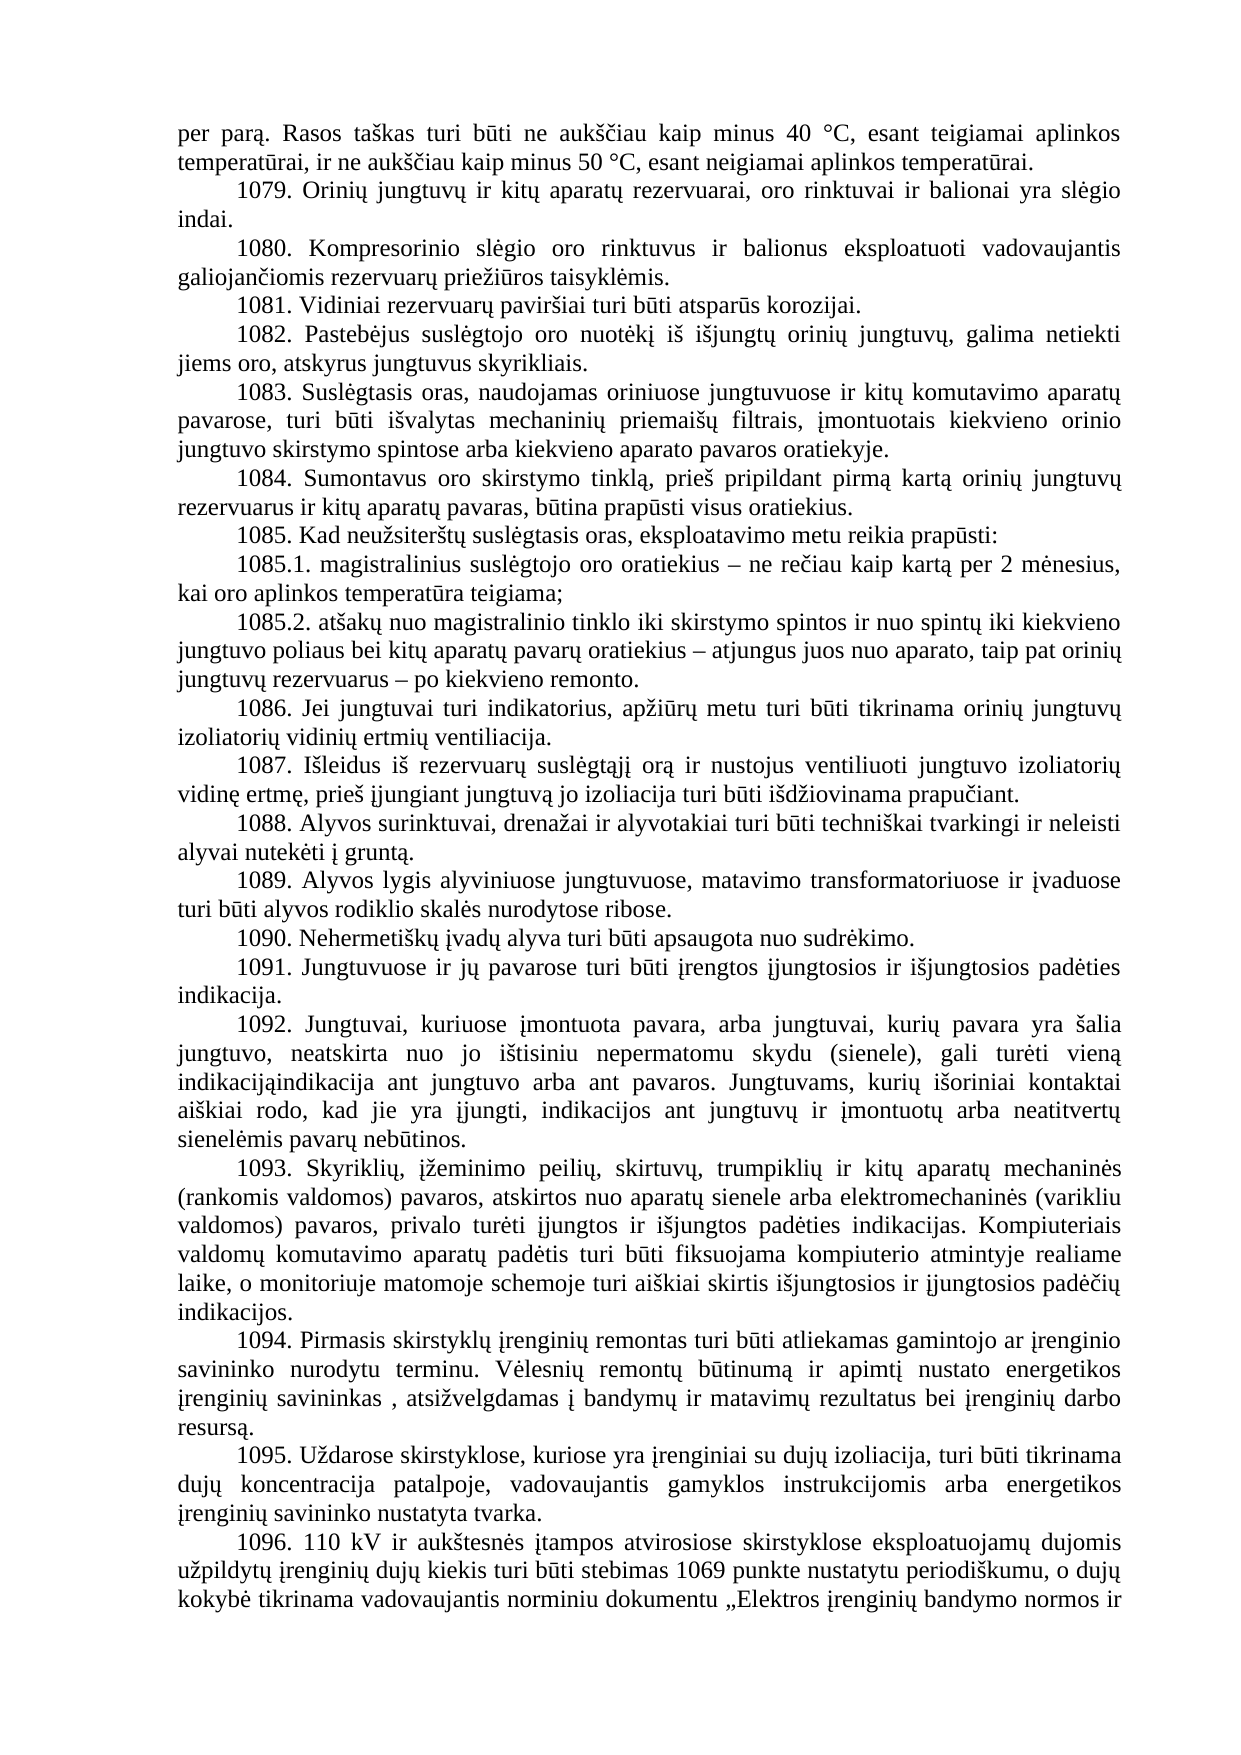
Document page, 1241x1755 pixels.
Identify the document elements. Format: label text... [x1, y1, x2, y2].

text 1092. Jungtuvai, kuriuose įmontuota pavara, arba jungtuvai, kurių pavara yra šalia jungtuvo, neatskirta nuo jo ištisiniu nepermatomu skydu (sienele), gali turėti vieną indikacijąindikacija ant jungtuvo arba ant pavaros. Jungtuvams, kurių išoriniai kontaktai aiškiai rodo, kad jie yra įjungti, indikacijos ant jungtuvų ir įmontuotų arba neatitvertų sienelėmis pavarų nebūtinos. [177, 1009, 1122, 1153]
text 1095. Uždarose skirstyklose, kuriose yra įrenginiai su dujų izoliacija, turi būti tikrinama dujų koncentracija patalpoje, vadovaujantis gamyklos instrukcijomis arba energetikos įrenginių savininko nustatyta tvarka. [177, 1441, 1122, 1527]
text 1085. Kad neužsiterštų suslėgtasis oras, eksploatavimo metu reikia prapūsti: [177, 521, 1122, 549]
text 1087. Išleidus iš rezervuarų suslėgtąjį orą ir nustojus ventiliuoti jungtuvo izoliatorių vidinę ertmę, prieš įjungiant jungtuvą jo izoliacija turi būti išdžiovinama prapučiant. [177, 751, 1122, 808]
text 1085.2. atšakų nuo magistralinio tinklo iki skirstymo spintos ir nuo spintų iki kiekvieno jungtuvo poliaus bei kitų aparatų pavarų oratiekius – atjungus juos nuo aparato, taip pat orinių jungtuvų rezervuarus – po kiekvieno remonto. [177, 607, 1122, 693]
text 1089. Alyvos lygis alyviniuose jungtuvuose, matavimo transformatoriuose ir įvaduose turi būti alyvos rodiklio skalės nurodytose ribose. [177, 866, 1122, 923]
text 1088. Alyvos surinktuvai, drenažai ir alyvotakiai turi būti techniškai tvarkingi ir neleisti alyvai nutekėti į gruntą. [177, 808, 1122, 866]
text 1094. Pirmasis skirstyklų įrenginių remontas turi būti atliekamas gamintojo ar įrenginio savininko nurodytu terminu. Vėlesnių remontų būtinumą ir apimtį nustato energetikos įrenginių savininkas , atsižvelgdamas į bandymų ir matavimų rezultatus bei įrenginių darbo resursą. [177, 1326, 1122, 1441]
text 1093. Skyriklių, įžeminimo peilių, skirtuvų, trumpiklių ir kitų aparatų mechaninės (rankomis valdomos) pavaros, atskirtos nuo aparatų sienele arba elektromechaninės (varikliu valdomos) pavaros, privalo turėti įjungtos ir išjungtos padėties indikacijas. Kompiuteriais valdomų komutavimo aparatų padėtis turi būti fiksuojama kompiuterio atmintyje realiame laike, o monitoriuje matomoje schemoje turi aiškiai skirtis išjungtosios ir įjungtosios padėčių indikacijos. [177, 1153, 1122, 1326]
text 1086. Jei jungtuvai turi indikatorius, apžiūrų metu turi būti tikrinama orinių jungtuvų izoliatorių vidinių ertmių ventiliacija. [177, 693, 1122, 751]
text 1085.1. magistralinius suslėgtojo oro oratiekius – ne rečiau kaip kartą per 2 mėnesius, kai oro aplinkos temperatūra teigiama; [177, 549, 1122, 607]
text 1081. Vidiniai rezervuarų paviršiai turi būti atsparūs korozijai. [177, 291, 1122, 319]
text 1080. Kompresorinio slėgio oro rinktuvus ir balionus eksploatuoti vadovaujantis galiojančiomis rezervuarų priežiūros taisyklėmis. [177, 233, 1122, 291]
text 1096. 110 kV ir aukštesnės įtampos atvirosiose skirstyklose eksploatuojamų dujomis užpildytų įrenginių dujų kiekis turi būti stebimas 1069 punkte nustatytu periodiškumu, o dujų kokybė tikrinama vadovaujantis norminiu dokumentu „Elektros įrenginių bandymo normos ir [177, 1527, 1122, 1613]
text 1084. Sumontavus oro skirstymo tinklą, prieš pripildant pirmą kartą orinių jungtuvų rezervuarus ir kitų aparatų pavaras, būtina prapūsti visus oratiekius. [177, 463, 1122, 521]
text 1090. Nehermetiškų įvadų alyva turi būti apsaugota nuo sudrėkimo. [177, 923, 1122, 952]
text 1082. Pastebėjus suslėgtojo oro nuotėkį iš išjungtų orinių jungtuvų, galima netiekti jiems oro, atskyrus jungtuvus skyrikliais. [177, 319, 1122, 377]
text 1079. Orinių jungtuvų ir kitų aparatų rezervuarai, oro rinktuvai ir balionai yra slėgio indai. [177, 176, 1122, 233]
text per parą. Rasos taškas turi būti ne aukščiau kaip minus 40 °C, esant teigiamai aplinkos temperatūrai, ir ne aukščiau kaip minus 50 °C, esant neigiamai aplinkos temperatūrai. [177, 118, 1122, 176]
text 1091. Jungtuvuose ir jų pavarose turi būti įrengtos įjungtosios ir išjungtosios padėties indikacija. [177, 952, 1122, 1009]
text 1083. Suslėgtasis oras, naudojamas oriniuose jungtuvuose ir kitų komutavimo aparatų pavarose, turi būti išvalytas mechaninių priemaišų filtrais, įmontuotais kiekvieno orinio jungtuvo skirstymo spintose arba kiekvieno aparato pavaros oratiekyje. [177, 377, 1122, 463]
